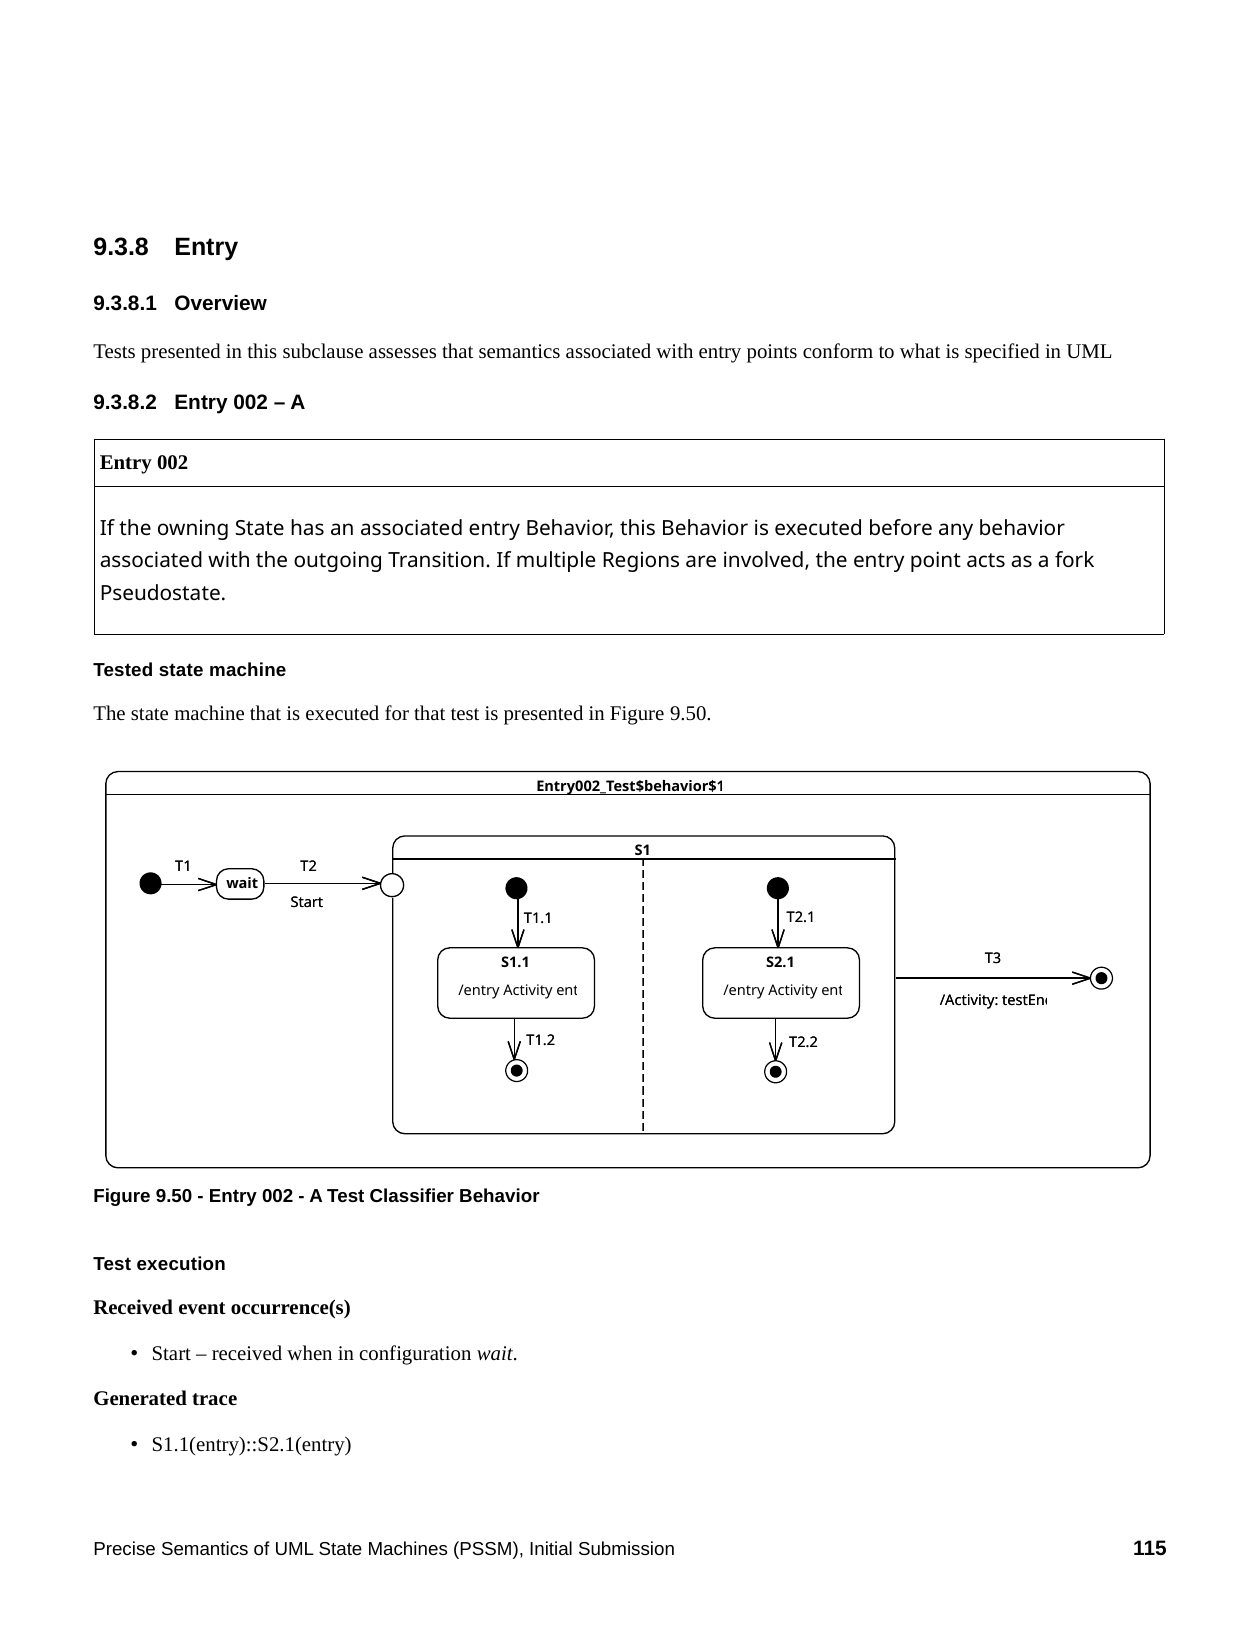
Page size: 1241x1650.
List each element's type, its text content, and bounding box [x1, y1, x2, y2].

text Generated trace [93, 1386, 1164, 1410]
subtitle Tested state machine [93, 658, 1164, 680]
text Tests presented in this subclause assesses that semantics associated with entry points conform to what is specified in UML [93, 339, 1164, 363]
text Received event occurrence(s) [93, 1295, 1164, 1319]
table_header Entry 002 [95, 440, 1164, 486]
text The state machine that is executed for that test is presented in Figure 9.50. [93, 701, 1164, 725]
subtitle Entry [93, 231, 1164, 260]
table_cell If the owning State has an associated entry Behavior, this Behavior is executed before any behavior associated with the outgoing Transition. If multiple Regions are involved, the entry point acts as a fork Pseudostate. [95, 487, 1164, 633]
list Start – received when in configuration wait. [131, 1340, 1164, 1365]
text Figure 9.50 - Entry 002 - A Test Classifier Behavior [93, 759, 1164, 1207]
subtitle Overview [93, 289, 1164, 314]
subtitle Entry 002 – A [93, 388, 1164, 413]
list S1.1(entry)::S2.1(entry) [131, 1431, 1164, 1456]
subtitle Test execution [93, 1252, 1164, 1274]
